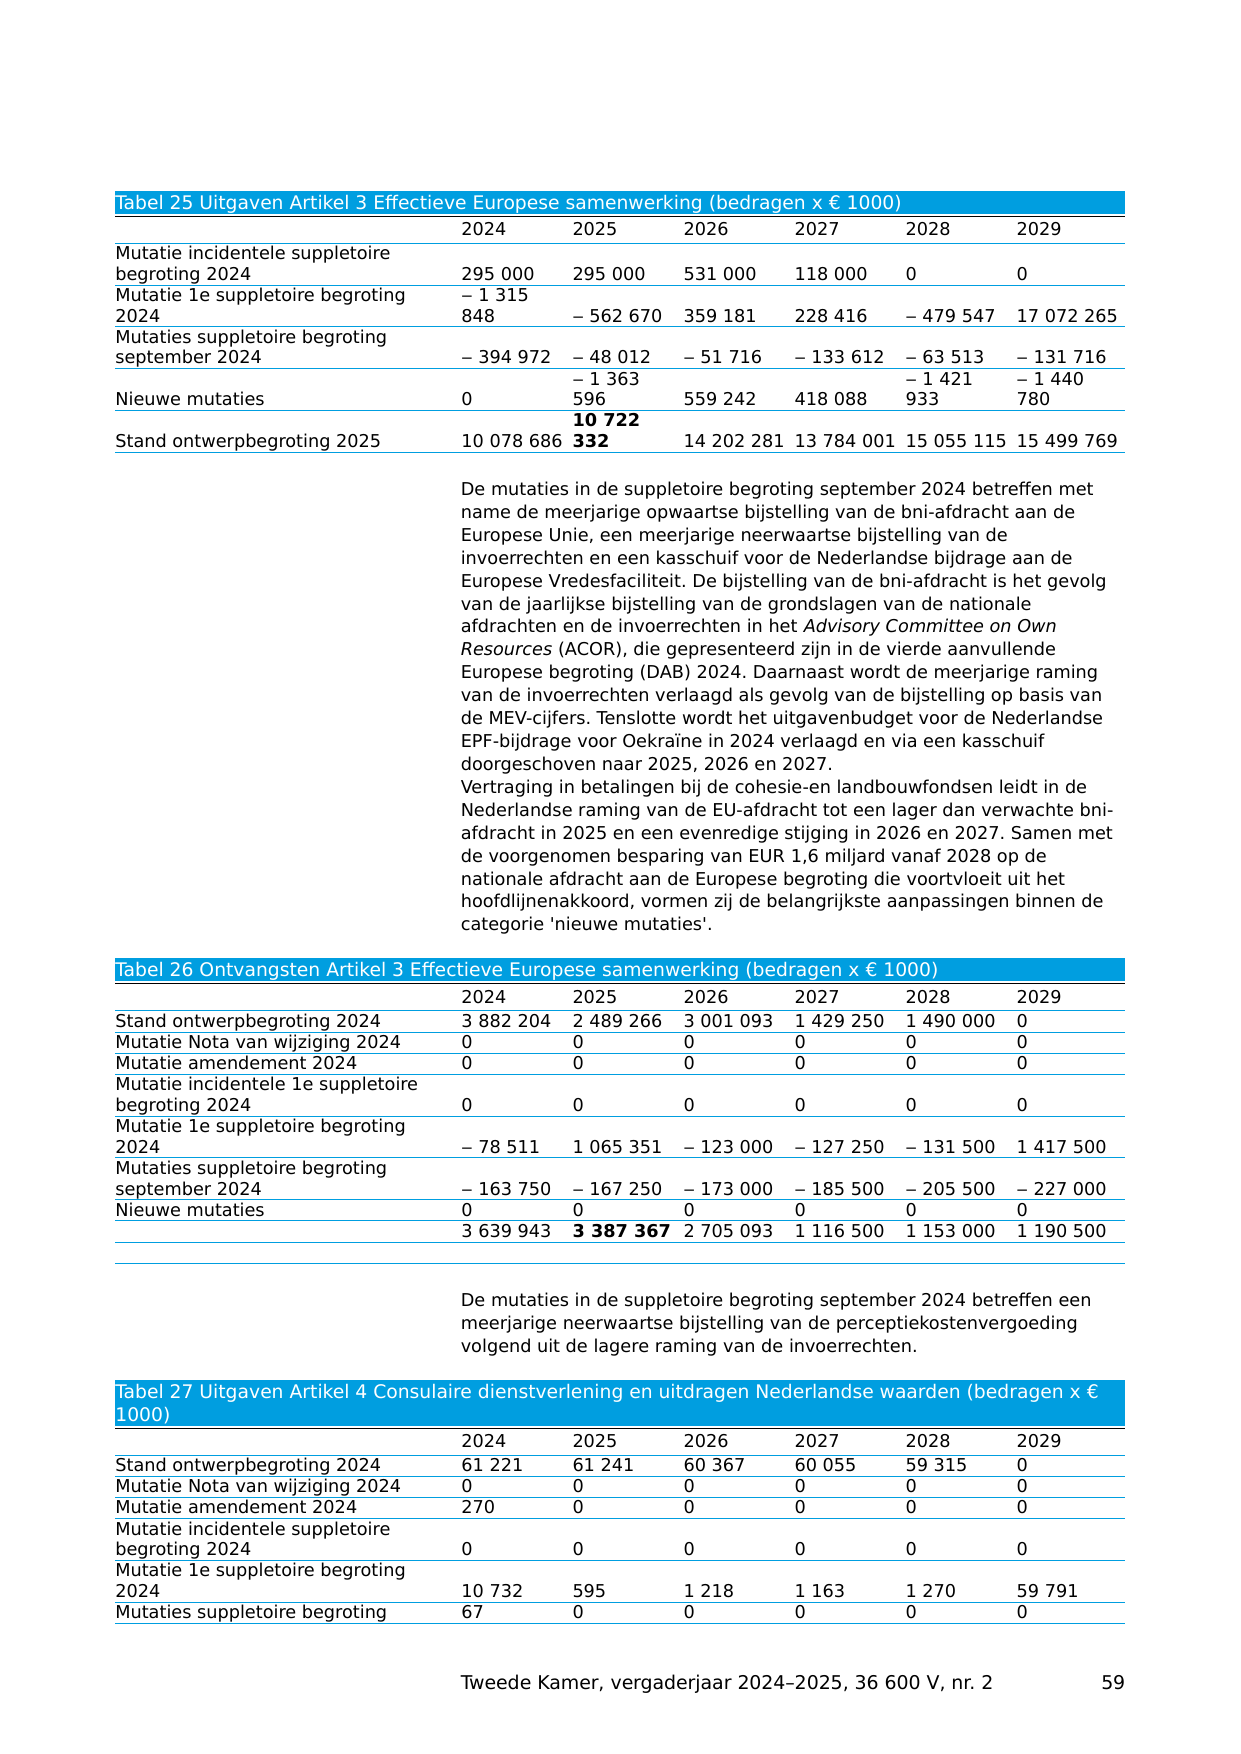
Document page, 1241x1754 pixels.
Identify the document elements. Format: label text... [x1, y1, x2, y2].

table_cell 0 [458, 1075, 569, 1116]
table_cell Mutatie Nota van wijziging 2024 [115, 1033, 458, 1053]
table_cell 1 116 500 [791, 1221, 902, 1241]
table_cell 2024 [458, 984, 569, 1010]
table_cell [791, 1243, 902, 1262]
table_cell ‒ 63 513 [903, 327, 1013, 368]
table_cell 0 [903, 244, 1013, 284]
table_cell 10 078 686 [458, 411, 569, 452]
table_cell 2029 [1014, 217, 1125, 243]
table_cell 1 429 250 [791, 1011, 902, 1031]
table_cell 0 [1014, 1603, 1125, 1623]
table_cell 0 [903, 1200, 1013, 1220]
table_cell 0 [903, 1603, 1013, 1623]
table_cell ‒ 48 012 [569, 327, 680, 368]
table_cell [569, 1243, 680, 1262]
table_cell 15 055 115 [903, 411, 1013, 452]
table_cell 0 [1014, 1033, 1125, 1053]
table_cell ‒ 123 000 [680, 1117, 791, 1157]
table_cell 1 163 [791, 1561, 902, 1602]
table_cell 10 722 332 [569, 411, 680, 452]
table_cell 3 639 943 [458, 1221, 569, 1241]
table_cell 0 [569, 1033, 680, 1053]
table_cell ‒ 479 547 [903, 286, 1013, 326]
table_cell Mutatie amendement 2024 [115, 1498, 458, 1518]
table_cell ‒ 173 000 [680, 1158, 791, 1199]
table_cell ‒ 133 612 [791, 327, 902, 368]
table_cell 2 705 093 [680, 1221, 791, 1241]
table_cell 0 [569, 1519, 680, 1560]
table_cell Stand ontwerpbegroting 2024 [115, 1011, 458, 1031]
table_cell 1 270 [903, 1561, 1013, 1602]
table_cell 2026 [680, 217, 791, 243]
table_cell 2025 [569, 217, 680, 243]
table_cell ‒ 78 511 [458, 1117, 569, 1157]
table_cell 0 [680, 1519, 791, 1560]
table_cell 0 [680, 1054, 791, 1074]
table_cell 60 055 [791, 1456, 902, 1476]
table_cell 0 [791, 1519, 902, 1560]
table_cell 0 [680, 1477, 791, 1497]
table_cell 2027 [791, 984, 902, 1010]
table_cell 10 732 [458, 1561, 569, 1602]
table_cell ‒ 394 972 [458, 327, 569, 368]
table_cell 15 499 769 [1014, 411, 1125, 452]
table_cell Nieuwe mutaties [115, 369, 458, 410]
table_cell Mutaties suppletoire begroting september 2024 [115, 327, 458, 368]
table_cell 595 [569, 1561, 680, 1602]
table_cell ‒ 185 500 [791, 1158, 902, 1199]
table_cell 2029 [1014, 1429, 1125, 1454]
table_cell [115, 1221, 458, 1241]
table_cell Mutaties suppletoire begroting september 2024 [115, 1158, 458, 1199]
table_cell 2029 [1014, 984, 1125, 1010]
table_cell 1 218 [680, 1561, 791, 1602]
table_cell 270 [458, 1498, 569, 1518]
table_cell [1014, 1243, 1125, 1262]
table_cell Mutatie 1e suppletoire begroting 2024 [115, 1561, 458, 1602]
table_cell Mutatie incidentele 1e suppletoire begroting 2024 [115, 1075, 458, 1116]
table_cell 0 [903, 1477, 1013, 1497]
table_cell [115, 1429, 458, 1454]
table_cell 0 [1014, 244, 1125, 284]
table_cell 0 [1014, 1054, 1125, 1074]
table_cell ‒ 127 250 [791, 1117, 902, 1157]
table_cell 0 [680, 1075, 791, 1116]
table_cell [115, 1243, 458, 1262]
table_cell Stand ontwerpbegroting 2025 [115, 411, 458, 452]
table_cell 1 153 000 [903, 1221, 1013, 1241]
table_cell Stand ontwerpbegroting 2024 [115, 1456, 458, 1476]
table_cell ‒ 1 421 933 [903, 369, 1013, 410]
table_cell 3 001 093 [680, 1011, 791, 1031]
table_cell 1 490 000 [903, 1011, 1013, 1031]
table_cell Mutatie incidentele suppletoire begroting 2024 [115, 244, 458, 284]
table_cell ‒ 131 500 [903, 1117, 1013, 1157]
table_cell ‒ 562 670 [569, 286, 680, 326]
table_cell 67 [458, 1603, 569, 1623]
table_cell 0 [791, 1054, 902, 1074]
table_cell 0 [1014, 1519, 1125, 1560]
table_cell 61 221 [458, 1456, 569, 1476]
table_cell 13 784 001 [791, 411, 902, 452]
table_cell 0 [680, 1498, 791, 1518]
table_cell 3 387 367 [569, 1221, 680, 1241]
table_cell 0 [569, 1477, 680, 1497]
table_cell 17 072 265 [1014, 286, 1125, 326]
table_cell ‒ 1 440 780 [1014, 369, 1125, 410]
table_cell 295 000 [458, 244, 569, 284]
table_cell 2028 [903, 1429, 1013, 1454]
table_cell 2025 [569, 1429, 680, 1454]
table_cell 0 [569, 1603, 680, 1623]
table_cell 1 190 500 [1014, 1221, 1125, 1241]
table_cell [903, 1243, 1013, 1262]
table_cell 0 [791, 1200, 902, 1220]
table_cell ‒ 1 363 596 [569, 369, 680, 410]
table_cell 60 367 [680, 1456, 791, 1476]
table_cell ‒ 51 716 [680, 327, 791, 368]
table_cell 295 000 [569, 244, 680, 284]
table_cell 531 000 [680, 244, 791, 284]
table_cell 0 [569, 1498, 680, 1518]
table_cell 59 791 [1014, 1561, 1125, 1602]
table_cell 2024 [458, 217, 569, 243]
table_cell 118 000 [791, 244, 902, 284]
table_cell 2027 [791, 217, 902, 243]
table_cell ‒ 227 000 [1014, 1158, 1125, 1199]
table_cell 359 181 [680, 286, 791, 326]
table_cell 3 882 204 [458, 1011, 569, 1031]
table_cell 1 065 351 [569, 1117, 680, 1157]
table_cell Mutatie 1e suppletoire begroting 2024 [115, 1117, 458, 1157]
table_cell 0 [569, 1054, 680, 1074]
table_cell Mutatie incidentele suppletoire begroting 2024 [115, 1519, 458, 1560]
table_cell 2028 [903, 217, 1013, 243]
table_cell 61 241 [569, 1456, 680, 1476]
table_cell 0 [903, 1075, 1013, 1116]
table_cell Mutatie amendement 2024 [115, 1054, 458, 1074]
table_cell 0 [458, 369, 569, 410]
table_cell Mutaties suppletoire begroting [115, 1603, 458, 1623]
table_cell ‒ 131 716 [1014, 327, 1125, 368]
table_cell 2 489 266 [569, 1011, 680, 1031]
table_cell 0 [680, 1603, 791, 1623]
table_cell 0 [458, 1054, 569, 1074]
table_cell 0 [903, 1033, 1013, 1053]
table_cell 0 [458, 1519, 569, 1560]
table_cell 0 [458, 1477, 569, 1497]
table_cell Nieuwe mutaties [115, 1200, 458, 1220]
table_cell 0 [903, 1519, 1013, 1560]
table_cell 0 [903, 1498, 1013, 1518]
table_cell 0 [1014, 1477, 1125, 1497]
table_cell 0 [1014, 1011, 1125, 1031]
table_cell [458, 1243, 569, 1262]
table_cell 0 [458, 1200, 569, 1220]
table_cell 0 [1014, 1498, 1125, 1518]
table_cell 0 [1014, 1200, 1125, 1220]
table_cell [115, 217, 458, 243]
table_cell 0 [569, 1075, 680, 1116]
table_cell 1 417 500 [1014, 1117, 1125, 1157]
table_cell [680, 1243, 791, 1262]
table_cell ‒ 205 500 [903, 1158, 1013, 1199]
table_cell ‒ 1 315 848 [458, 286, 569, 326]
table_cell 2027 [791, 1429, 902, 1454]
table_cell Mutatie Nota van wijziging 2024 [115, 1477, 458, 1497]
text De mutaties in de suppletoire begroting september 2024 betreffen een meerjarige neerwaartse bijstelling van de perceptiekostenvergoeding volgend uit de lagere raming van de invoerrechten. [461, 1288, 1125, 1357]
table_cell 0 [1014, 1075, 1125, 1116]
table_cell 2026 [680, 984, 791, 1010]
table_cell 0 [569, 1200, 680, 1220]
table_cell 559 242 [680, 369, 791, 410]
table_cell Mutatie 1e suppletoire begroting 2024 [115, 286, 458, 326]
table_cell 2026 [680, 1429, 791, 1454]
table_cell 0 [791, 1477, 902, 1497]
table_cell ‒ 163 750 [458, 1158, 569, 1199]
text De mutaties in de suppletoire begroting september 2024 betreffen met name de meerjarige opwaartse bijstelling van de bni-afdracht aan de Europese Unie, een meerjarige neerwaartse bijstelling van de invoerrechten en een kasschuif voor de Nederlandse bijdrage aan de Europese Vredesfaciliteit. De bijstelling van de bni-afdracht is het gevolg van de jaarlijkse bijstelling van de grondslagen van de nationale afdrachten en de invoerrechten in het Advisory Committee on Own Resources (ACOR), die gepresenteerd zijn in de vierde aanvullende Europese begroting (DAB) 2024. Daarnaast wordt de meerjarige raming van de invoerrechten verlaagd als gevolg van de bijstelling op basis van de MEV-cijfers. Tenslotte wordt het uitgavenbudget voor de Nederlandse EPF-bijdrage voor Oekraïne in 2024 verlaagd en via een kasschuif doorgeschoven naar 2025, 2026 en 2027. Vertraging in betalingen bij de cohesie-en landbouwfondsen leidt in de Nederlandse raming van de EU-afdracht tot een lager dan verwachte bni-afdracht in 2025 en een evenredige stijging in 2026 en 2027. Samen met de voorgenomen besparing van EUR 1,6 miljard vanaf 2028 op de nationale afdracht aan de Europese begroting die voortvloeit uit het hoofdlijnenakkoord, vormen zij de belangrijkste aanpassingen binnen de categorie 'nieuwe mutaties'. [461, 477, 1125, 935]
table_cell 59 315 [903, 1456, 1013, 1476]
table_cell 0 [791, 1075, 902, 1116]
table_cell 0 [1014, 1456, 1125, 1476]
table_cell 0 [791, 1603, 902, 1623]
table_cell 418 088 [791, 369, 902, 410]
table_cell 14 202 281 [680, 411, 791, 452]
table_cell 0 [791, 1498, 902, 1518]
table_cell 228 416 [791, 286, 902, 326]
table_cell 0 [680, 1200, 791, 1220]
table_cell ‒ 167 250 [569, 1158, 680, 1199]
table_cell 0 [458, 1033, 569, 1053]
table_cell 2028 [903, 984, 1013, 1010]
table_cell 2025 [569, 984, 680, 1010]
table_cell 2024 [458, 1429, 569, 1454]
table_cell 0 [791, 1033, 902, 1053]
table_cell 0 [680, 1033, 791, 1053]
table_cell 0 [903, 1054, 1013, 1074]
table_cell [115, 984, 458, 1010]
